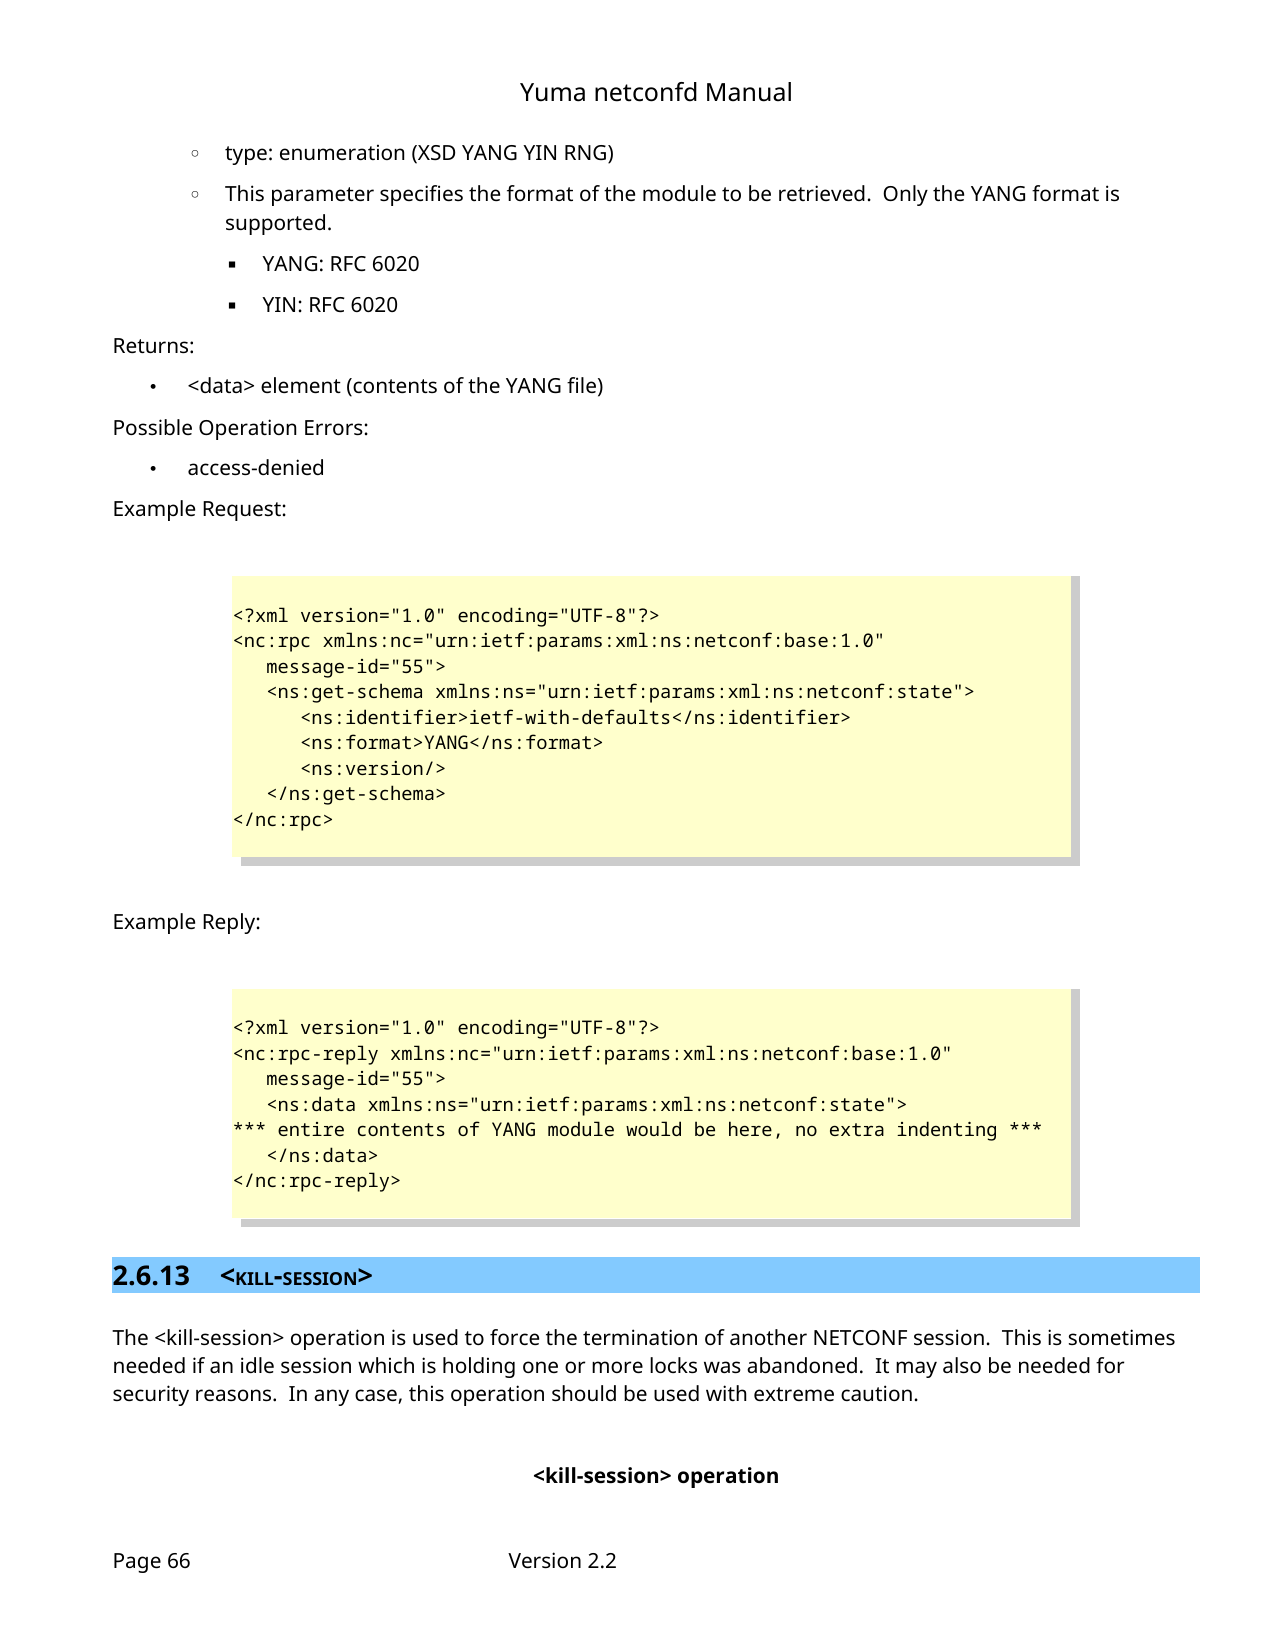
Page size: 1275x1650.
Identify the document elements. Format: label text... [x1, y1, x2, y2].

text <?xml version="1.0" encoding="UTF-8"?> [232, 602, 1071, 627]
text <ns:format>YANG</ns:format> [232, 729, 1071, 755]
list type: enumeration (XSD YANG YIN RNG) [187, 138, 1200, 167]
text *** entire contents of YANG module would be here, no extra indenting *** [232, 1116, 1071, 1142]
subtitle <kill-session> [112, 1257, 1200, 1293]
text message-id="55"> [232, 653, 1071, 678]
text <ns:data xmlns:ns="urn:ietf:params:xml:ns:netconf:state"> [232, 1091, 1071, 1116]
text <nc:rpc-reply xmlns:nc="urn:ietf:params:xml:ns:netconf:base:1.0" [232, 1040, 1071, 1065]
text The <kill-session> operation is used to force the termination of another NETCONF session. This is sometimes needed if an idle session which is holding one or more locks was abandoned. It may also be needed for security reasons. In any case, this operation should be used with extreme caution. [112, 1323, 1200, 1408]
text <ns:version/> [232, 755, 1071, 781]
list <data> element (contents of the YANG file) [150, 372, 1200, 400]
text Returns: [112, 331, 1200, 359]
text <ns:get-schema xmlns:ns="urn:ietf:params:xml:ns:netconf:state"> [232, 678, 1071, 704]
text <?xml version="1.0" encoding="UTF-8"?> [232, 1014, 1071, 1040]
text Example Request: [112, 494, 1200, 523]
text </ns:data> [232, 1142, 1071, 1167]
list This parameter specifies the format of the module to be retrieved. Only the YANG format is supported. [187, 179, 1200, 236]
subtitle <kill-session> operation [127, 1461, 1185, 1490]
text Example Reply: [112, 907, 1200, 935]
text message-id="55"> [232, 1065, 1071, 1091]
text Possible Operation Errors: [112, 413, 1200, 441]
text <nc:rpc xmlns:nc="urn:ietf:params:xml:ns:netconf:base:1.0" [232, 627, 1071, 653]
text <ns:identifier>ietf-with-defaults</ns:identifier> [232, 704, 1071, 729]
text </nc:rpc-reply> [232, 1167, 1071, 1193]
list YIN: RFC 6020 [225, 290, 1200, 318]
text </ns:get-schema> [232, 781, 1071, 806]
text </nc:rpc> [232, 806, 1071, 832]
list YANG: RFC 6020 [225, 249, 1200, 277]
list access-denied [150, 453, 1200, 482]
